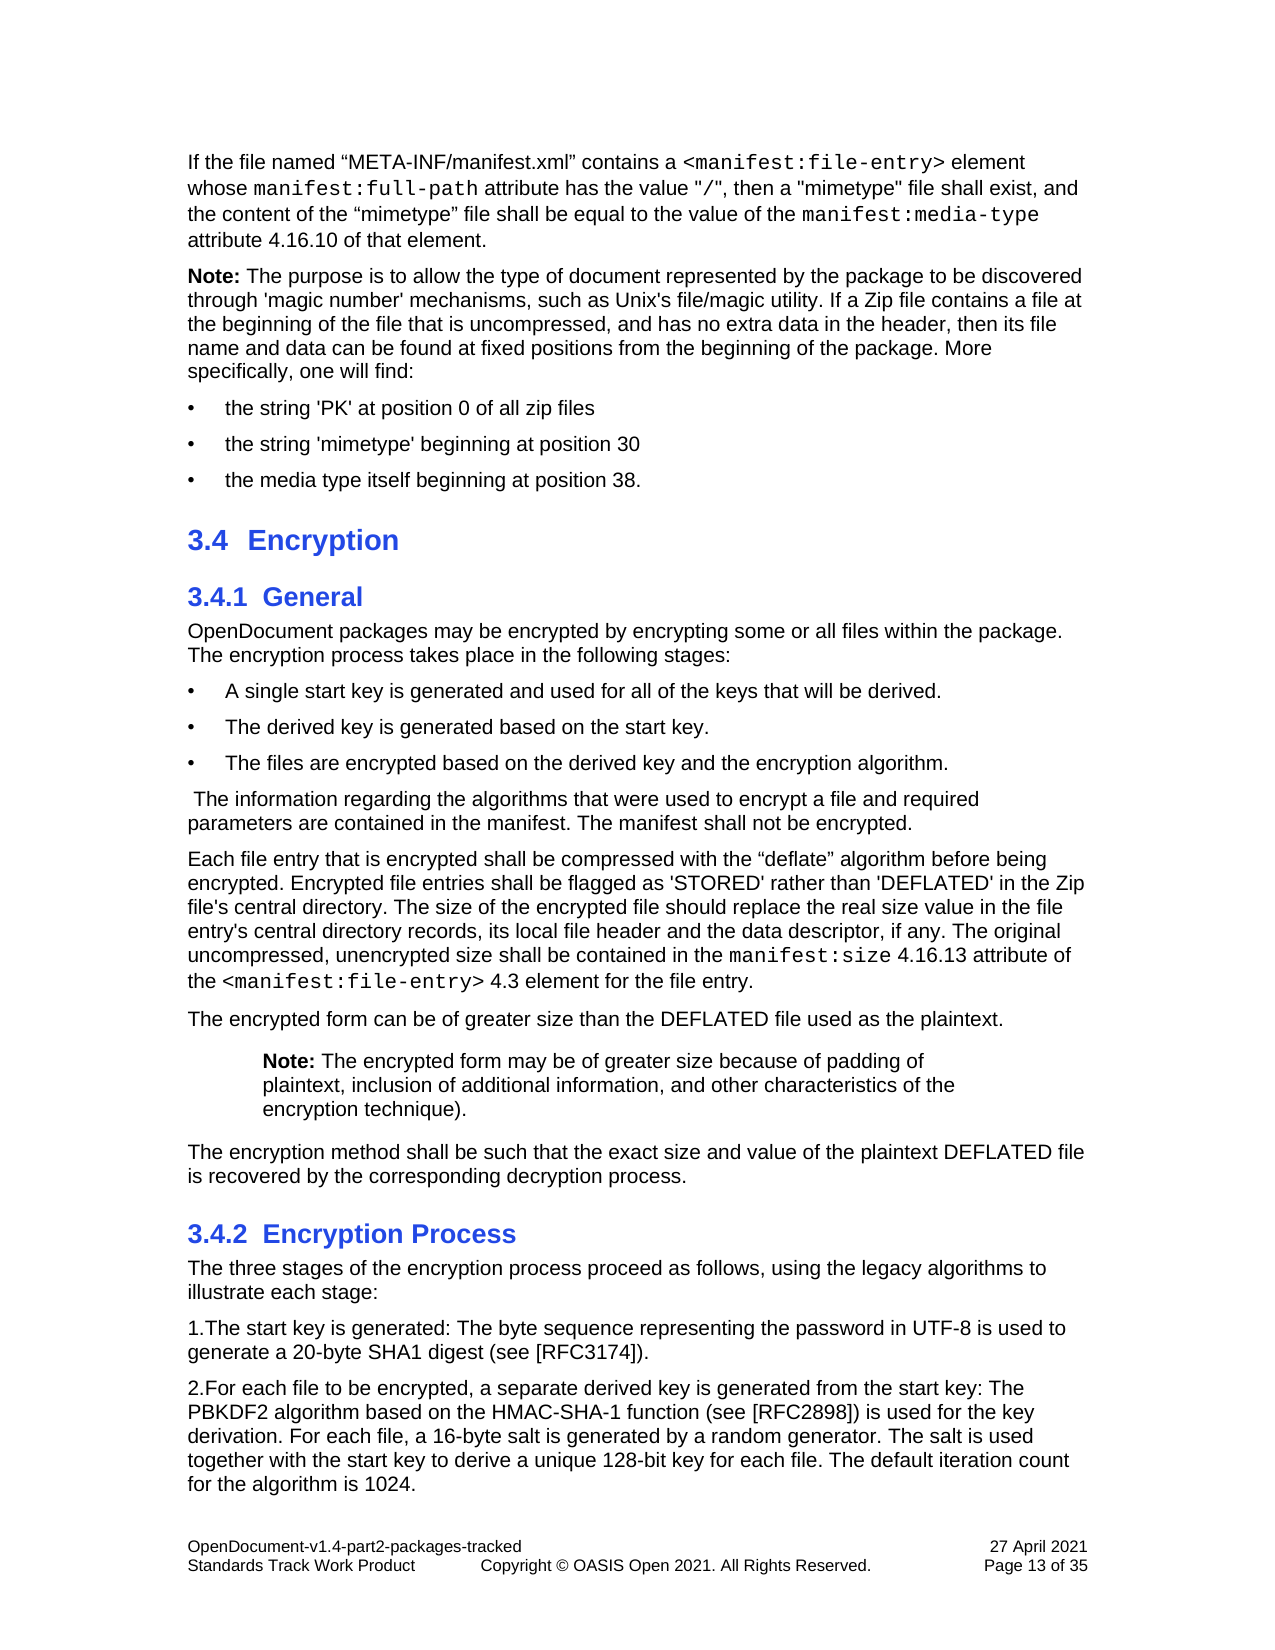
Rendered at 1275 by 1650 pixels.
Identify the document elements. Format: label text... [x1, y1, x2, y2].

text Note: The purpose is to allow the type of document represented by the package to be discovered through 'magic number' mechanisms, such as Unix's file/magic utility. If a Zip file contains a file at the beginning of the file that is uncompressed, and has no extra data in the header, then its file name and data can be found at fixed positions from the beginning of the package. More specifically, one will find: [187, 263, 1088, 383]
text OpenDocument packages may be encrypted by encrypting some or all files within the package. The encryption process takes place in the following stages: [187, 619, 1088, 667]
text The three stages of the encryption process proceed as follows, using the legacy algorithms to illustrate each stage: [187, 1256, 1088, 1304]
text The encrypted form can be of greater size than the DEFLATED file used as the plaintext. [187, 1007, 1088, 1031]
subtitle Encryption Process [187, 1218, 1088, 1250]
list The files are encrypted based on the derived key and the encryption algorithm. [187, 751, 1088, 775]
text Note: The encrypted form may be of greater size because of padding of plaintext, inclusion of additional information, and other characteristics of the encryption technique). [262, 1049, 1013, 1121]
text Each file entry that is encrypted shall be compressed with the “deflate” algorithm before being encrypted. Encrypted file entries shall be flagged as 'STORED' rather than 'DEFLATED' in the Zip file's central directory. The size of the encrypted file should replace the real size value in the file entry's central directory records, its local file header and the data descriptor, if any. The original uncompressed, unencrypted size shall be contained in the manifest:size 4.16.13 attribute of the <manifest:file-entry> 4.3 element for the file entry. [187, 847, 1088, 994]
list the media type itself beginning at position 38. [187, 468, 1088, 492]
list the string 'mimetype' beginning at position 30 [187, 432, 1088, 456]
subtitle General [187, 581, 1088, 613]
list The start key is generated: The byte sequence representing the password in UTF-8 is used to generate a 20-byte SHA1 digest (see [RFC3174]). [187, 1316, 1088, 1364]
list the string 'PK' at position 0 of all zip files [187, 395, 1088, 419]
text If the file named “META-INF/manifest.xml” contains a <manifest:file-entry> element whose manifest:full-path attribute has the value "/", then a "mimetype" file shall exist, and the content of the “mimetype” file shall be equal to the value of the manifest:media-type attribute 4.16.10 of that element. [187, 150, 1088, 251]
text The information regarding the algorithms that were used to encrypt a file and required parameters are contained in the manifest. The manifest shall not be encrypted. [187, 787, 1088, 835]
subtitle Encryption [187, 523, 1088, 556]
text The encryption method shall be such that the exact size and value of the plaintext DEFLATED file is recovered by the corresponding decryption process. [187, 1139, 1088, 1187]
list The derived key is generated based on the start key. [187, 715, 1088, 739]
list A single start key is generated and used for all of the keys that will be derived. [187, 679, 1088, 703]
list For each file to be encrypted, a separate derived key is generated from the start key: The PBKDF2 algorithm based on the HMAC-SHA-1 function (see [RFC2898]) is used for the key derivation. For each file, a 16-byte salt is generated by a random generator. The salt is used together with the start key to derive a unique 128-bit key for each file. The default iteration count for the algorithm is 1024. [187, 1376, 1088, 1496]
